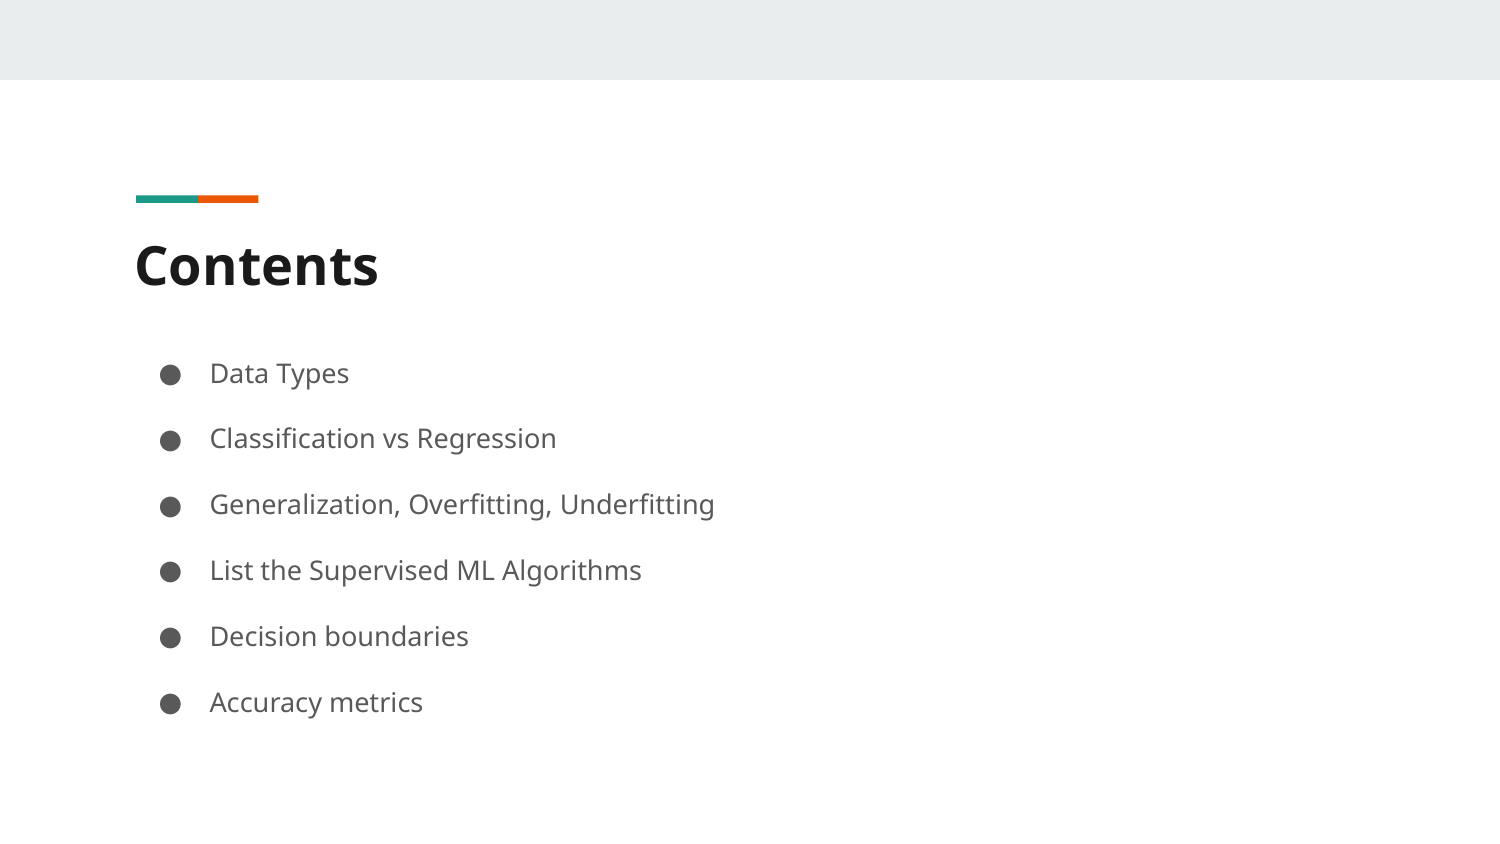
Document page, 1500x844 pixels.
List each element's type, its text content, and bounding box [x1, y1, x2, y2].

title Contents [119, 216, 1381, 305]
list Data Types Classification vs Regression Generalization, Overfitting, Underfitting List the Supervised ML Algorithms Decision boundaries Accuracy metrics [119, 341, 1381, 761]
